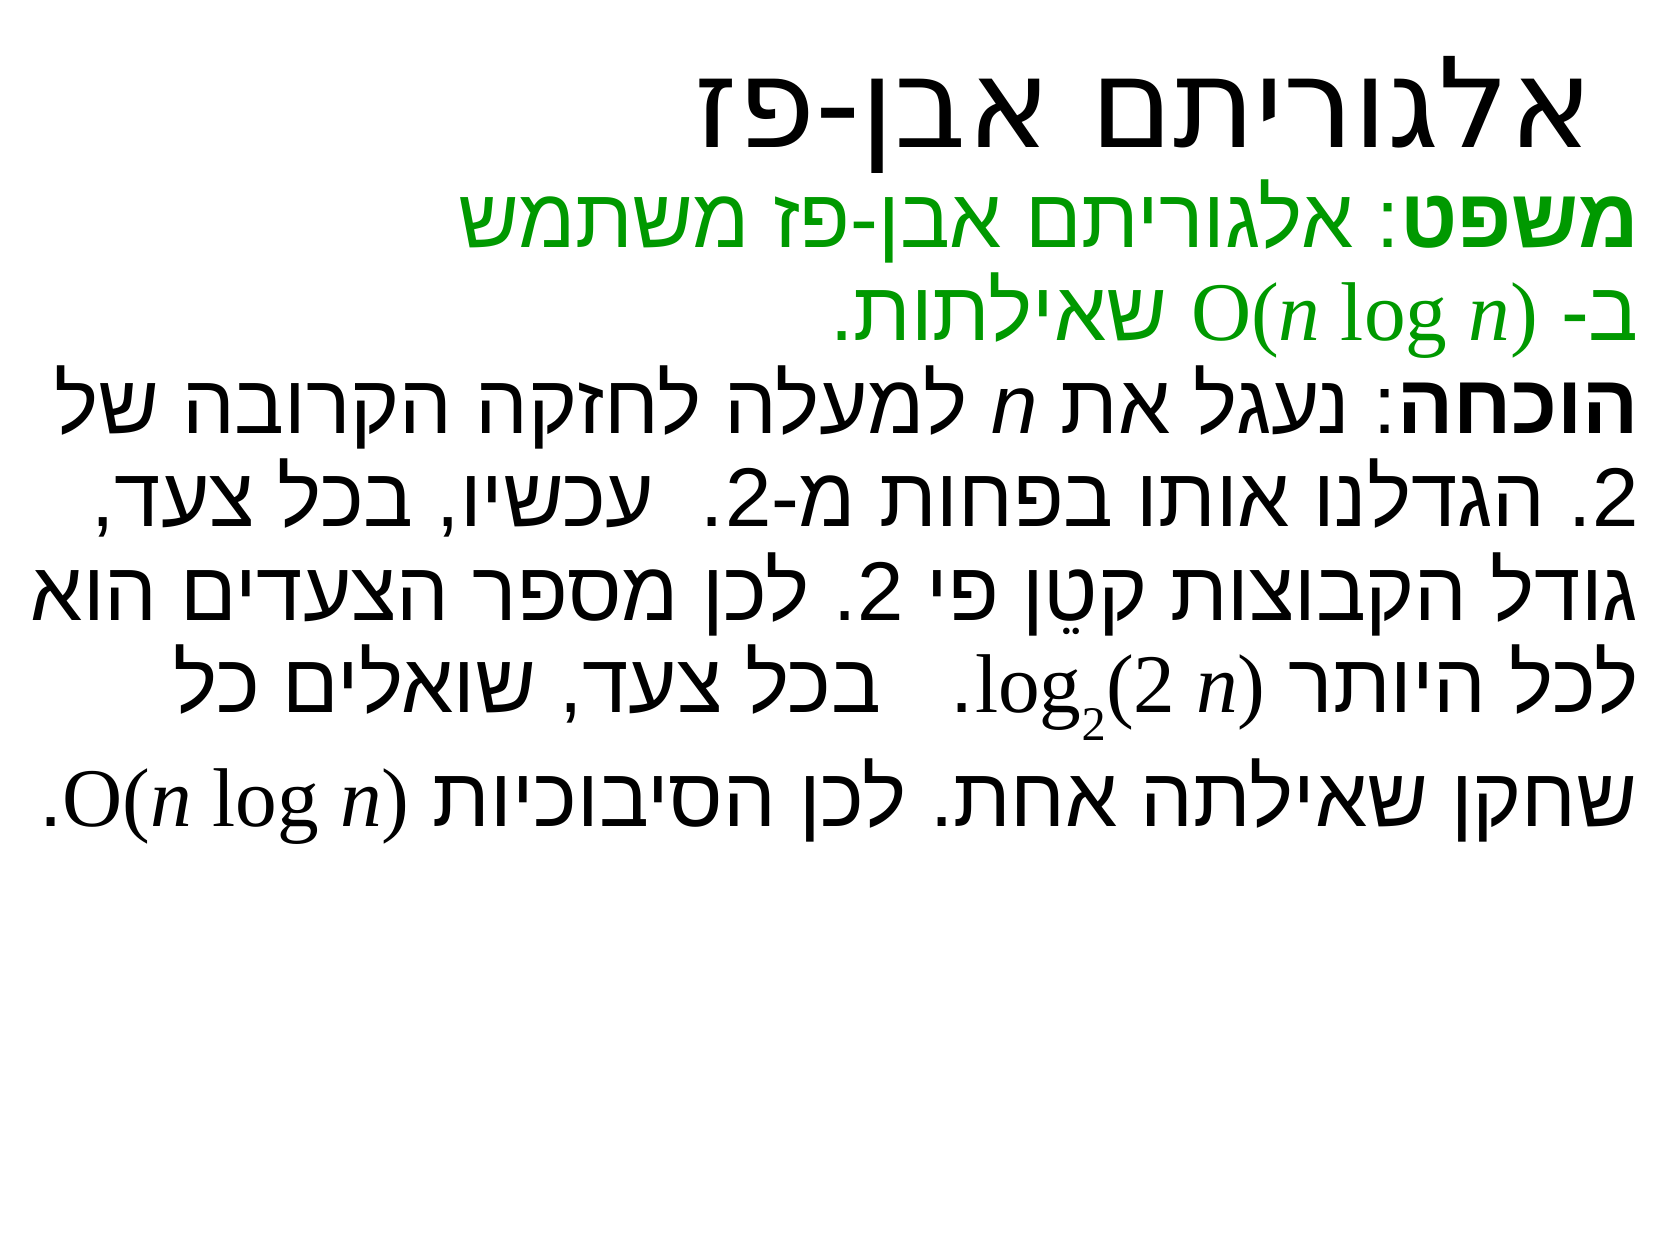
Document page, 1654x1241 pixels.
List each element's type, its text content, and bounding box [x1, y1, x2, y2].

title אלגוריתם אבן-פז [30, 30, 1654, 165]
text_box משפט: אלגוריתם אבן-פז משתמש ב- O(n log n) שאילתות. הוכחה: נעגל את n למעלה לחזקה הקרובה של 2. הגדלנו אותו בפחות מ-2. עכשיו, בכל צעד, גודל הקבוצות קטֵן פי 2. לכן מספר הצעדים הוא לכל היותר log2(2 n). בכל צעד, שואלים כל שחקן שאילתה אחת. לכן הסיבוכיות O(n log n). [0, 165, 1654, 1241]
